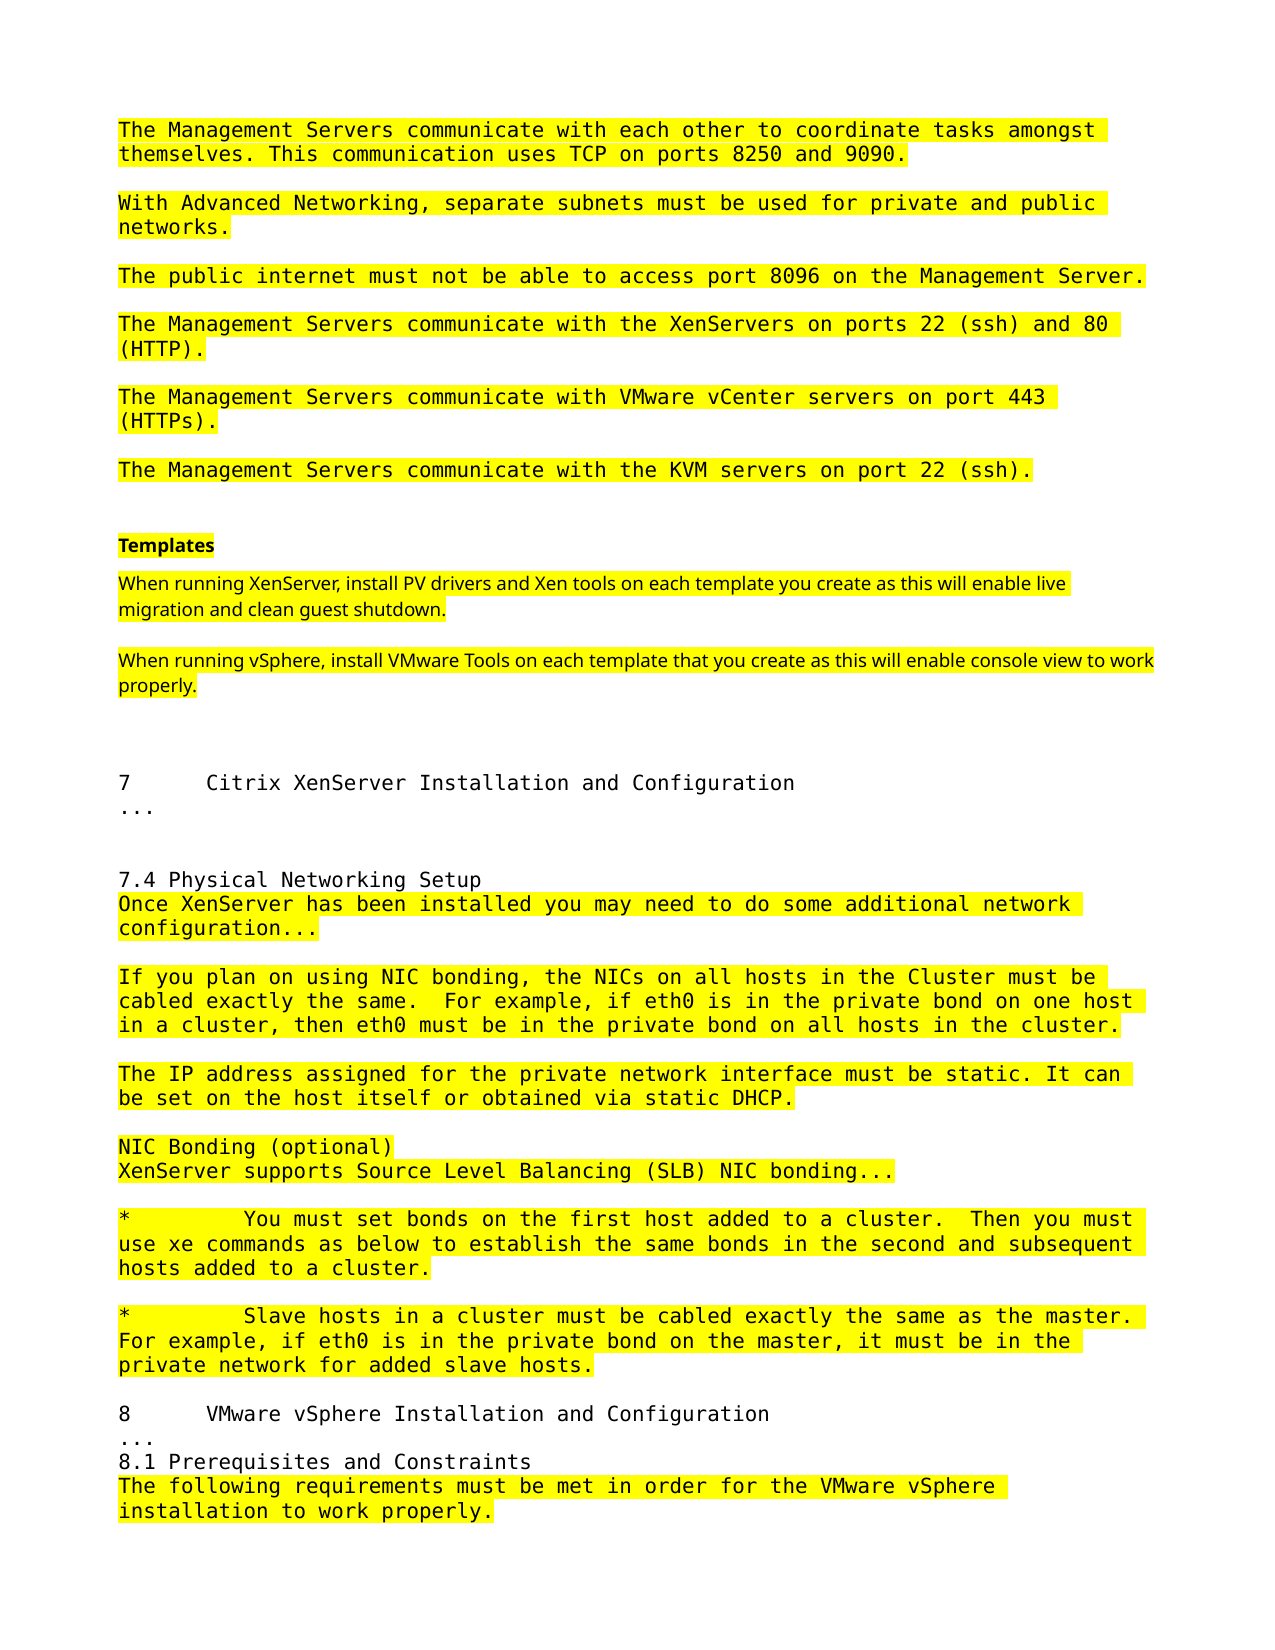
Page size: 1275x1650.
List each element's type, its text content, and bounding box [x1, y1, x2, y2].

text ... [118, 1426, 1157, 1450]
text * You must set bonds on the first host added to a cluster. Then you must use xe commands as below to establish the same bonds in the second and subsequent hosts added to a cluster. [118, 1207, 1157, 1280]
text ... [118, 795, 1157, 819]
text The public internet must not be able to access port 8096 on the Management Server. [118, 264, 1157, 288]
text When running XenServer, install PV drivers and Xen tools on each template you create as this will enable live migration and clean guest shutdown. [118, 571, 1157, 622]
text If you plan on using NIC bonding, the NICs on all hosts in the Cluster must be cabled exactly the same. For example, if eth0 is in the private bond on one host in a cluster, then eth0 must be in the private bond on all hosts in the cluster. [118, 965, 1157, 1038]
text 8 VMware vSphere Installation and Configuration [118, 1402, 1157, 1426]
text The IP address assigned for the private network interface must be static. It can be set on the host itself or obtained via static DHCP. [118, 1062, 1157, 1110]
text The Management Servers communicate with the KVM servers on port 22 (ssh). [118, 458, 1157, 482]
text * Slave hosts in a cluster must be cabled exactly the same as the master. For example, if eth0 is in the private bond on the master, it must be in the private network for added slave hosts. [118, 1304, 1157, 1377]
text The Management Servers communicate with VMware vCenter servers on port 443 (HTTPs). [118, 385, 1157, 434]
text 8.1 Prerequisites and Constraints [118, 1450, 1157, 1474]
text 7 Citrix XenServer Installation and Configuration [118, 771, 1157, 795]
text The following requirements must be met in order for the VMware vSphere installation to work properly. [118, 1474, 1157, 1523]
text With Advanced Networking, separate subnets must be used for private and public networks. [118, 191, 1157, 239]
text XenServer supports Source Level Balancing (SLB) NIC bonding... [118, 1159, 1157, 1183]
subtitle Templates [118, 533, 1157, 558]
text When running vSphere, install VMware Tools on each template that you create as this will enable console view to work properly. [118, 647, 1157, 698]
text The Management Servers communicate with each other to coordinate tasks amongst themselves. This communication uses TCP on ports 8250 and 9090. [118, 118, 1157, 167]
text NIC Bonding (optional) [118, 1135, 1157, 1159]
text Once XenServer has been installed you may need to do some additional network configuration... [118, 892, 1157, 941]
text 7.4 Physical Networking Setup [118, 868, 1157, 892]
text The Management Servers communicate with the XenServers on ports 22 (ssh) and 80 (HTTP). [118, 312, 1157, 361]
